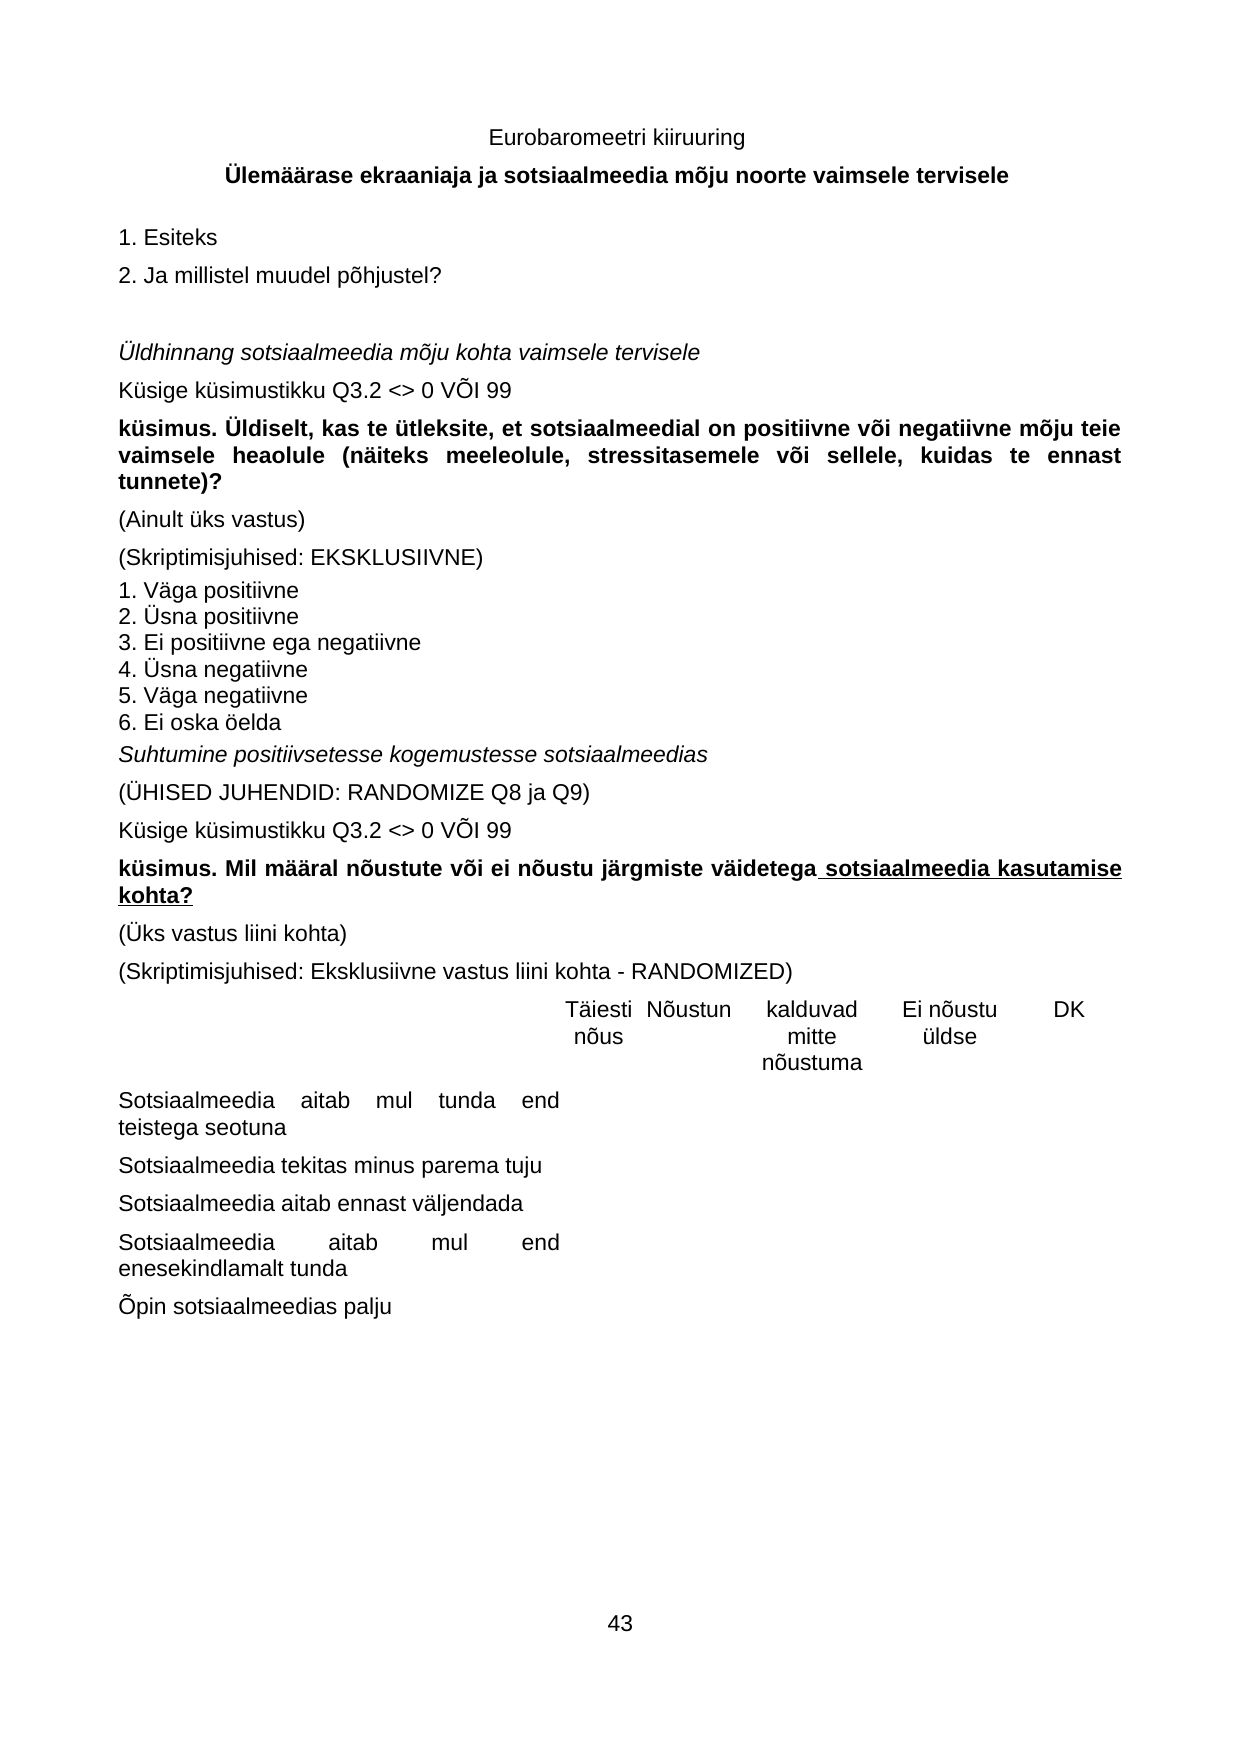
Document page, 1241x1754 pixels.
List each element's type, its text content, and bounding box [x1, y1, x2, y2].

table_cell [877, 1223, 1022, 1287]
table_cell [637, 1184, 747, 1222]
table_header Täiesti nõus [560, 991, 637, 1081]
table_cell [747, 1081, 877, 1146]
table_header Nõustun [637, 991, 747, 1081]
table_cell Sotsiaalmeedia aitab mul end enesekindlamalt tunda [118, 1223, 560, 1287]
table_cell [1023, 1184, 1122, 1222]
table_header [118, 991, 560, 1081]
text 3. Ei positiivne ega negatiivne [118, 629, 1122, 656]
table_cell [560, 1287, 637, 1325]
table_cell [560, 1081, 637, 1146]
table_cell Sotsiaalmeedia aitab ennast väljendada [118, 1184, 560, 1222]
text (ÜHISED JUHENDID: RANDOMIZE Q8 ja Q9) [118, 779, 1122, 805]
text 5. Väga negatiivne [118, 682, 1122, 708]
text 4. Üsna negatiivne [118, 656, 1122, 682]
table_cell [560, 1146, 637, 1184]
text küsimus. Üldiselt, kas te ütleksite, et sotsiaalmeedial on positiivne või negatiivne mõju teie vaimsele heaolule (näiteks meeleolule, stressitasemele või sellele, kuidas te ennast tunnete)? [118, 415, 1122, 494]
text Üldhinnang sotsiaalmeedia mõju kohta vaimsele tervisele [118, 339, 1122, 365]
table_cell [637, 1146, 747, 1184]
text 2. Üsna positiivne [118, 603, 1122, 629]
table_header Ei nõustu üldse [877, 991, 1022, 1081]
table_cell [637, 1287, 747, 1325]
text 6. Ei oska öelda [118, 708, 1122, 735]
table_cell [747, 1146, 877, 1184]
text 2. Ja millistel muudel põhjustel? [118, 262, 1122, 289]
table_cell Õpin sotsiaalmeedias palju [118, 1287, 560, 1325]
table_cell [1023, 1287, 1122, 1325]
text Küsige küsimustikku Q3.2 <> 0 VÕI 99 [118, 817, 1122, 843]
table_cell [747, 1184, 877, 1222]
text 1. Esiteks [118, 224, 1122, 250]
text Küsige küsimustikku Q3.2 <> 0 VÕI 99 [118, 377, 1122, 403]
table_header DK [1023, 991, 1122, 1081]
table_cell [877, 1146, 1022, 1184]
table_cell [747, 1287, 877, 1325]
table_cell [1023, 1081, 1122, 1146]
text (Ainult üks vastus) [118, 506, 1122, 532]
table_cell Sotsiaalmeedia aitab mul tunda end teistega seotuna [118, 1081, 560, 1146]
table_cell [1023, 1223, 1122, 1287]
text (Üks vastus liini kohta) [118, 920, 1122, 946]
table_cell [877, 1184, 1022, 1222]
text 1. Väga positiivne [118, 577, 1122, 603]
table_cell Sotsiaalmeedia tekitas minus parema tuju [118, 1146, 560, 1184]
table_cell [560, 1184, 637, 1222]
text (Skriptimisjuhised: Eksklusiivne vastus liini kohta - RANDOMIZED) [118, 958, 1122, 984]
text (Skriptimisjuhised: EKSKLUSIIVNE) [118, 544, 1122, 571]
table_cell [560, 1223, 637, 1287]
table_cell [637, 1223, 747, 1287]
table_cell [877, 1081, 1022, 1146]
table_cell [747, 1223, 877, 1287]
table_cell [637, 1081, 747, 1146]
table_header kalduvad mitte nõustuma [747, 991, 877, 1081]
table_cell [877, 1287, 1022, 1325]
table_cell [1023, 1146, 1122, 1184]
text Suhtumine positiivsetesse kogemustesse sotsiaalmeedias [118, 741, 1122, 767]
text küsimus. Mil määral nõustute või ei nõustu järgmiste väidetega sotsiaalmeedia kasutamise kohta? [118, 855, 1122, 908]
